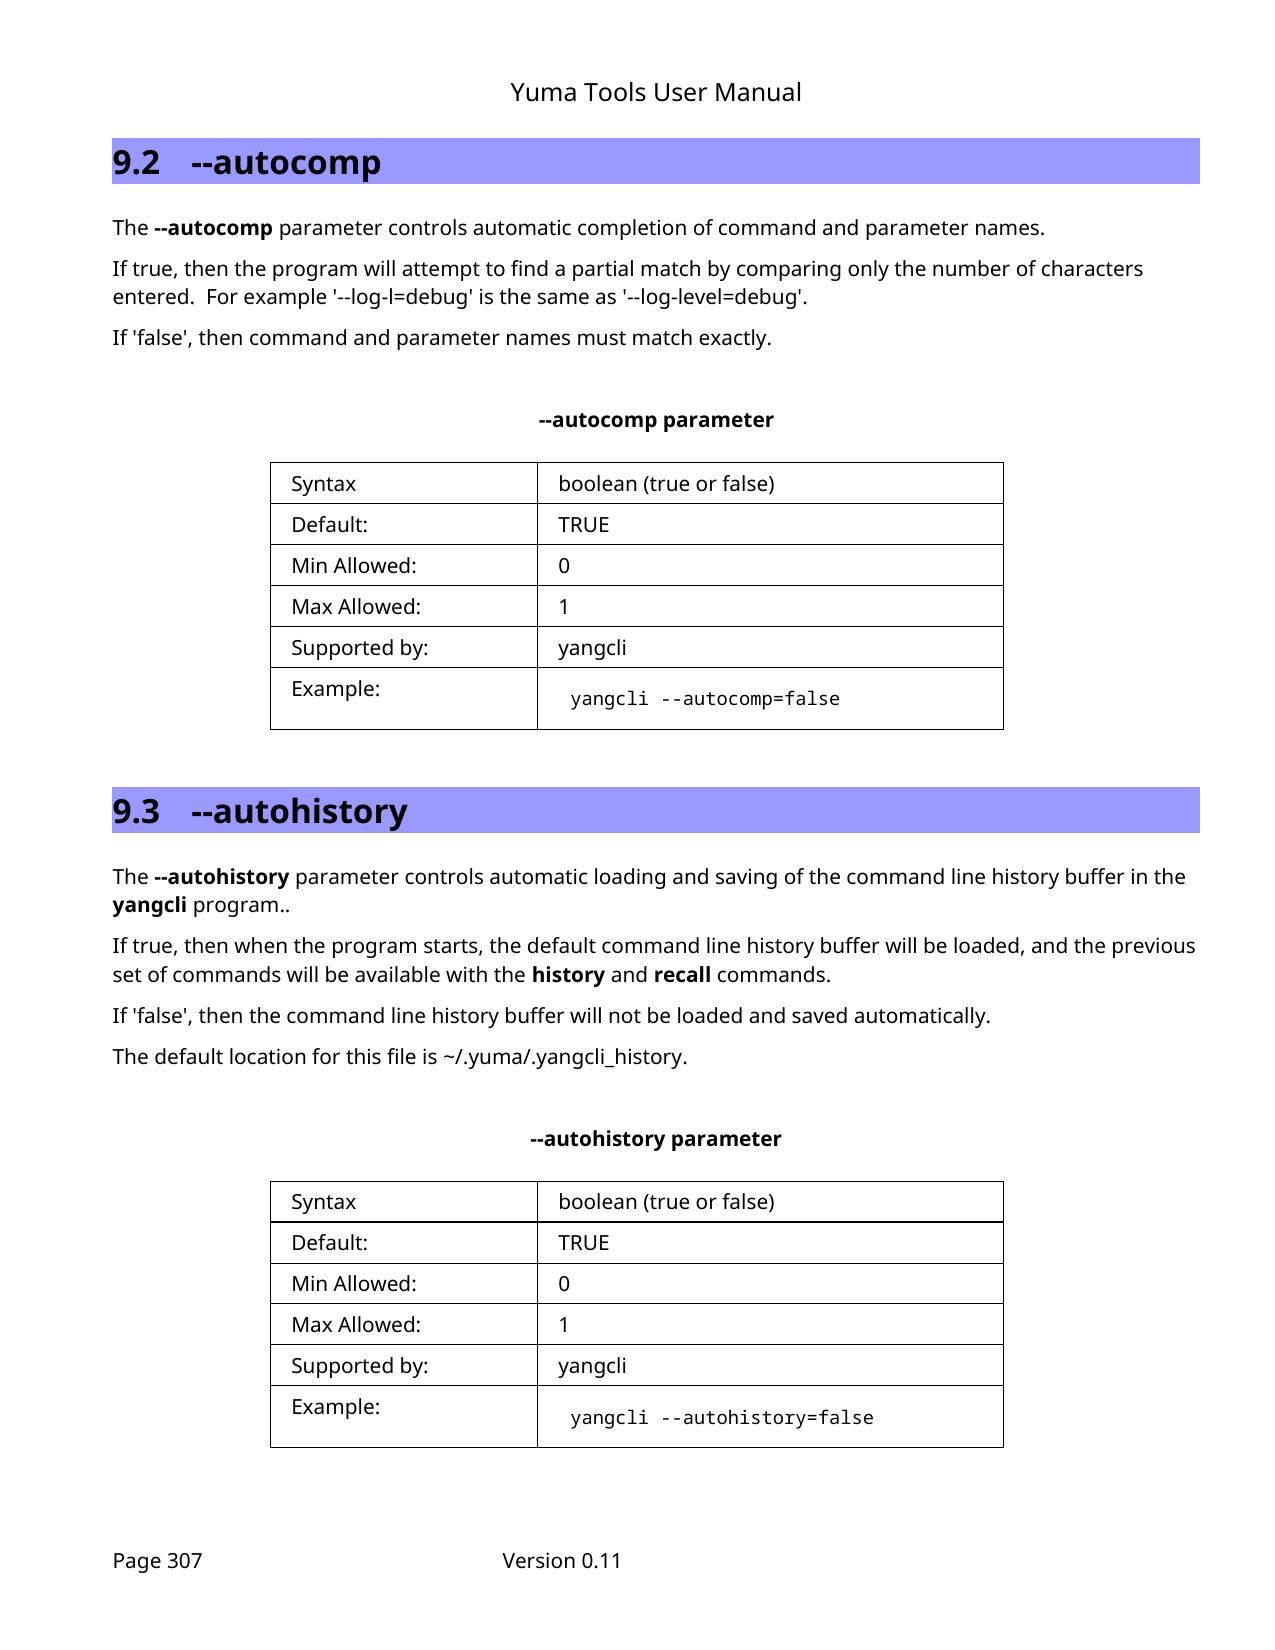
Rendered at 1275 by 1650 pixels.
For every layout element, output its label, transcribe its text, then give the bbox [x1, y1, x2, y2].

subtitle --autocomp [112, 138, 1200, 184]
table_header Syntax [271, 463, 537, 503]
text The --autocomp parameter controls automatic completion of command and parameter names. [112, 213, 1200, 242]
table_cell 1 [538, 1304, 1003, 1344]
table_cell yangcli --autohistory=false [538, 1386, 1003, 1447]
text If true, then when the program starts, the default command line history buffer will be loaded, and the previous set of commands will be available with the history and recall commands. [112, 931, 1200, 988]
table_cell Max Allowed: [271, 586, 537, 626]
table_cell Supported by: [271, 1345, 537, 1385]
table_cell yangcli --autocomp=false [538, 668, 1003, 729]
subtitle --autohistory [112, 787, 1200, 833]
table_header boolean (true or false) [538, 1182, 1003, 1221]
table_header boolean (true or false) [538, 463, 1003, 503]
table_cell Default: [271, 504, 537, 544]
text The default location for this file is ~/.yuma/.yangcli_history. [112, 1042, 1200, 1070]
subtitle --autocomp parameter [127, 405, 1185, 434]
table_cell Example: [271, 1386, 537, 1447]
text The --autohistory parameter controls automatic loading and saving of the command line history buffer in the yangcli program.. [112, 862, 1200, 919]
table_cell TRUE [538, 1223, 1003, 1262]
table_cell Supported by: [271, 627, 537, 667]
table_header Syntax [271, 1182, 537, 1221]
text If 'false', then command and parameter names must match exactly. [112, 323, 1200, 352]
table_cell 0 [538, 545, 1003, 585]
table_cell 1 [538, 586, 1003, 626]
table_cell 0 [538, 1264, 1003, 1303]
table_cell yangcli [538, 1345, 1003, 1385]
table_cell Min Allowed: [271, 1264, 537, 1303]
table_cell Min Allowed: [271, 545, 537, 585]
table_cell yangcli [538, 627, 1003, 667]
subtitle --autohistory parameter [127, 1124, 1185, 1152]
table_cell TRUE [538, 504, 1003, 544]
text If 'false', then the command line history buffer will not be loaded and saved automatically. [112, 1001, 1200, 1029]
table_cell Max Allowed: [271, 1304, 537, 1344]
text If true, then the program will attempt to find a partial match by comparing only the number of characters entered. For example '--log-l=debug' is the same as '--log-level=debug'. [112, 254, 1200, 311]
table_cell Default: [271, 1223, 537, 1262]
table_cell Example: [271, 668, 537, 729]
